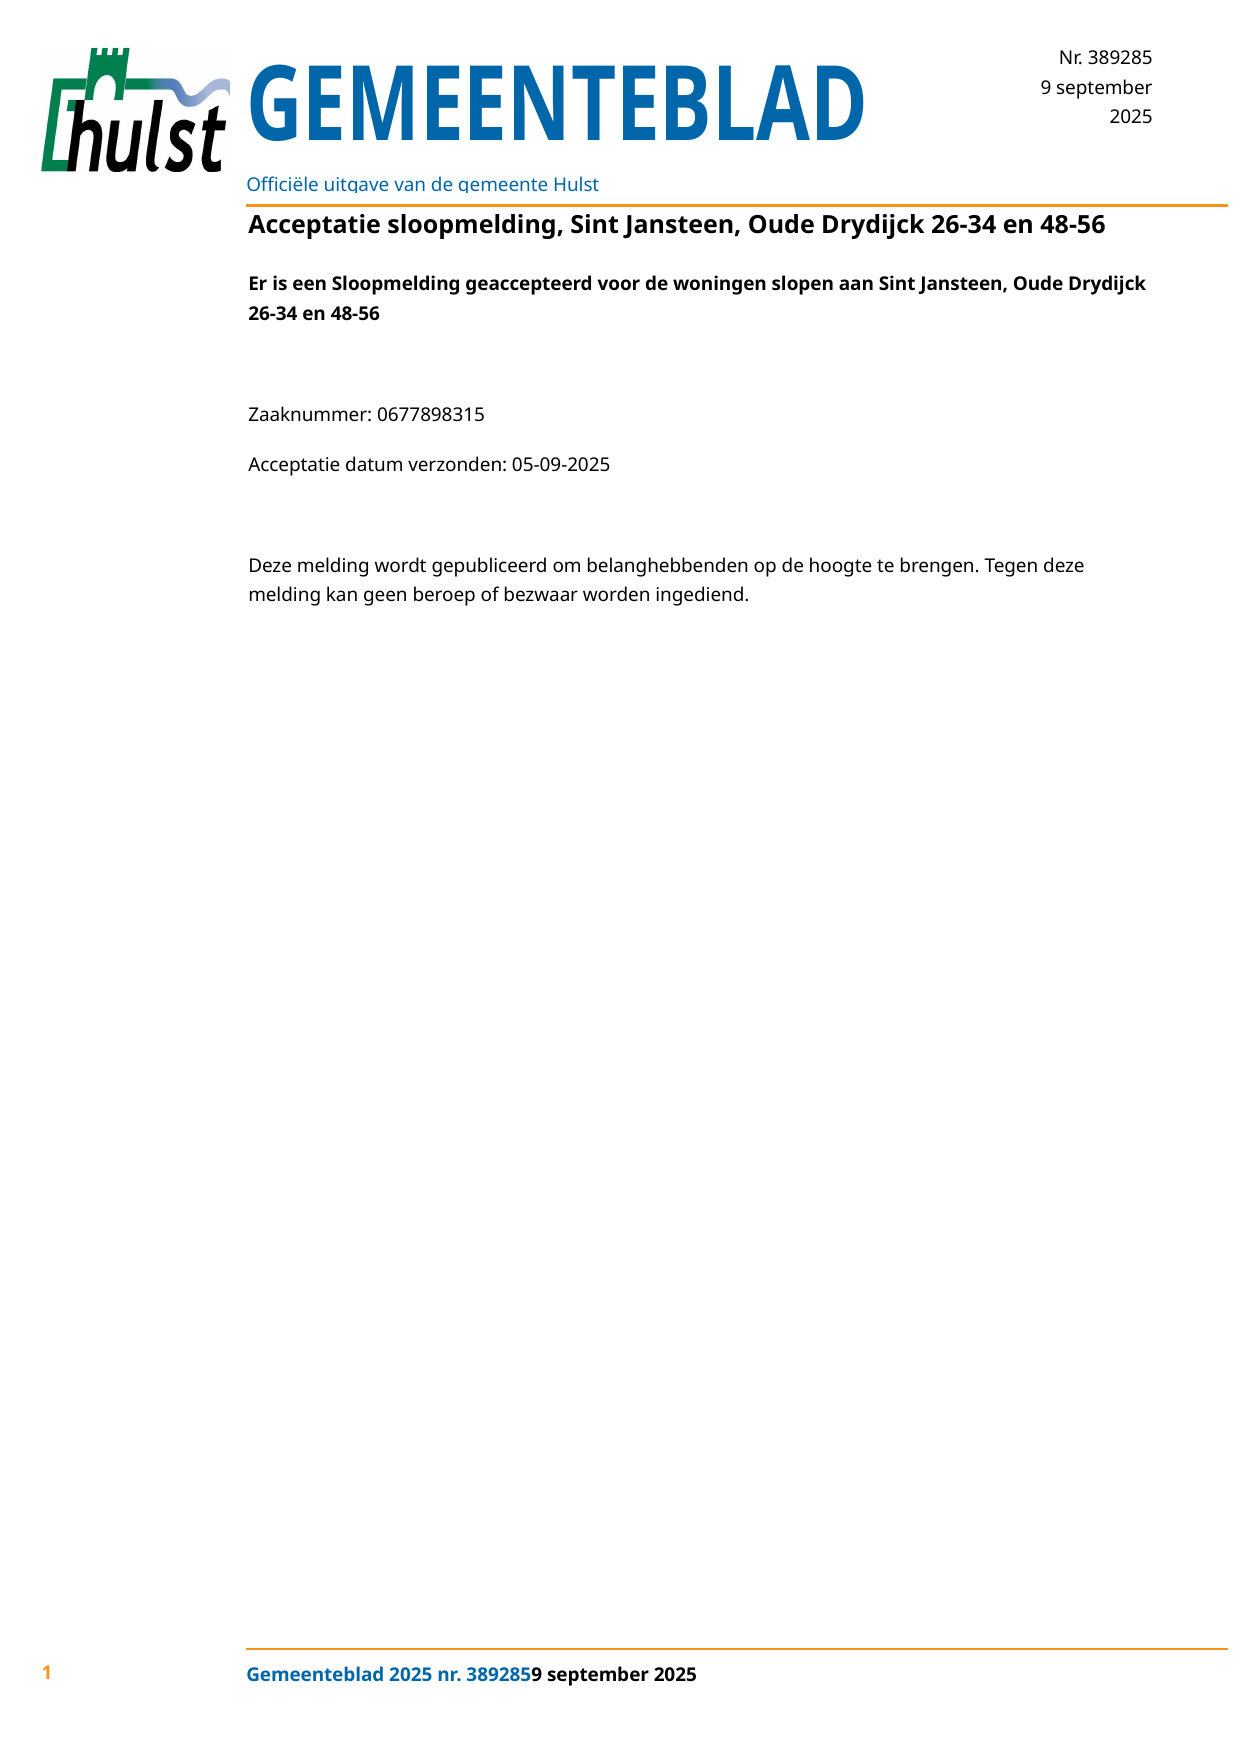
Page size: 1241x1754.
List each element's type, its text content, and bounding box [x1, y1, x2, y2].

text Zaaknummer: 0677898315 [248, 401, 1152, 426]
text Acceptatie datum verzonden: 05-09-2025 [248, 451, 1152, 477]
text Er is een Sloopmelding geaccepteerd voor de woningen slopen aan Sint Jansteen, Oude Drydijck 26-34 en 48-56 [248, 270, 1152, 326]
text Deze melding wordt gepubliceerd om belanghebbenden op de hoogte te brengen. Tegen deze melding kan geen beroep of bezwaar worden ingediend. [248, 552, 1152, 607]
picture [41, 47, 231, 172]
text Acceptatie sloopmelding, Sint Jansteen, Oude Drydijck 26-34 en 48-56 [248, 207, 1152, 241]
